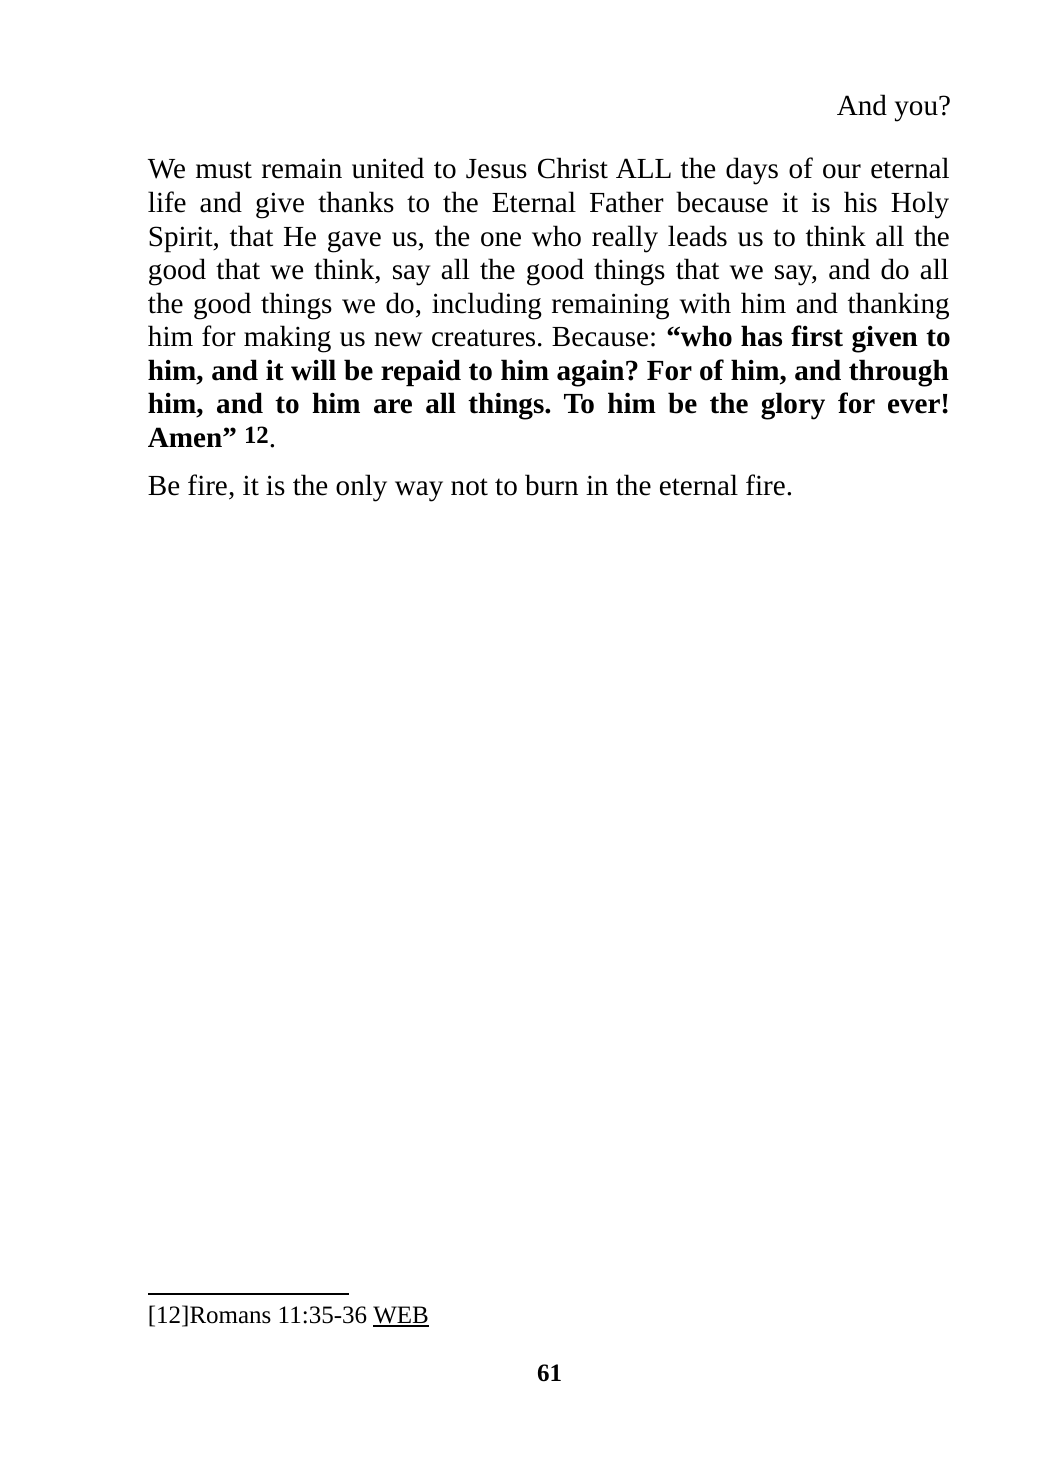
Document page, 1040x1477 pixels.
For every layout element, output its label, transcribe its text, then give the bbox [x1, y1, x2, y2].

text Be fire, it is the only way not to burn in the eternal fire. [148, 468, 951, 502]
text We must remain united to Jesus Christ ALL the days of our eternal life and give thanks to the Eternal Father because it is his Holy Spirit, that He gave us, the one who really leads us to think all the good that we think, say all the good things that we say, and do all the good things we do, including remaining with him and thanking him for making us new creatures. Because: “who has first given to him, and it will be repaid to him again? For of him, and through him, and to him are all things. To him be the glory for ever! Amen” . [148, 152, 951, 453]
text Romans 11:35-36 WEB [148, 1300, 951, 1329]
